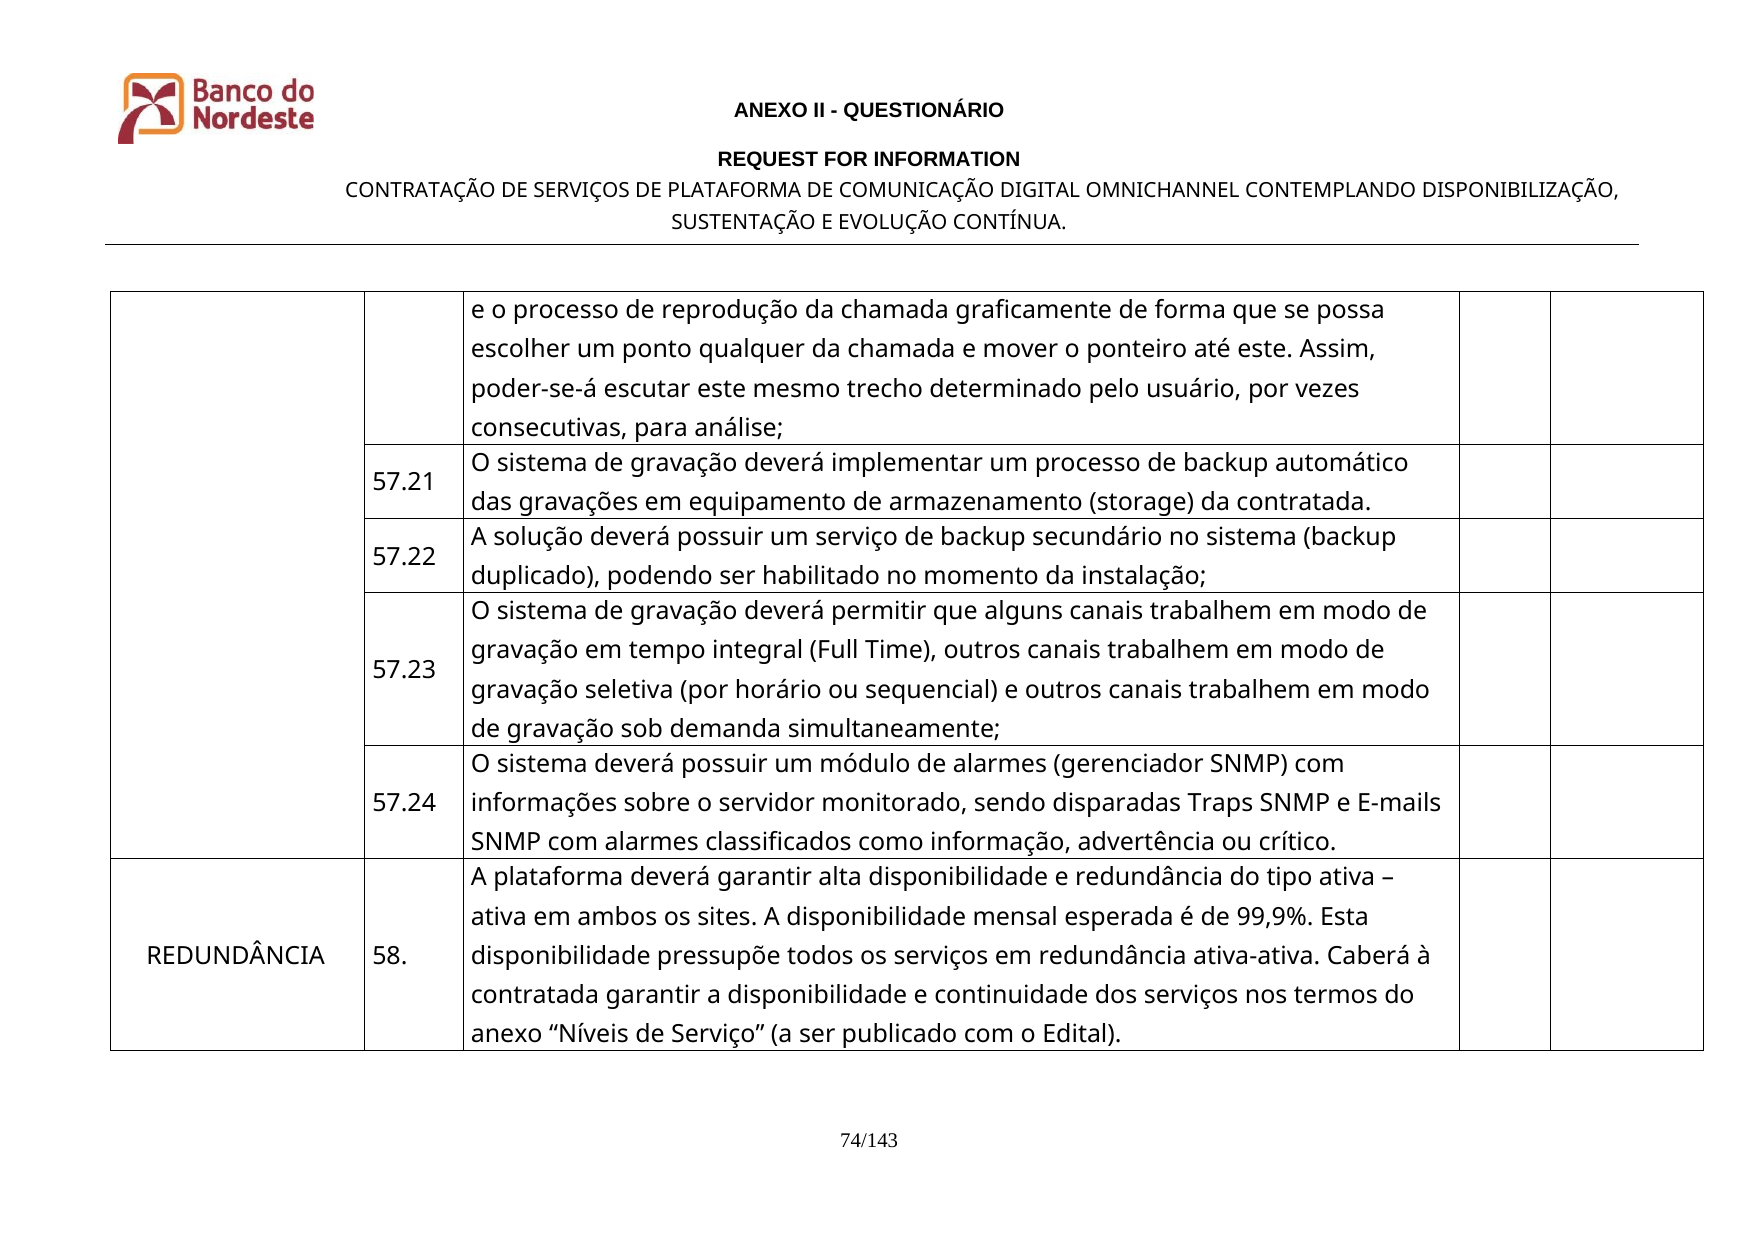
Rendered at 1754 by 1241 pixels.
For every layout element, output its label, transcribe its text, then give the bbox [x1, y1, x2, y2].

table_cell [1460, 292, 1550, 443]
table_cell 57.24 [365, 746, 463, 858]
table_cell 57.23 [365, 593, 463, 744]
table_cell [1460, 859, 1550, 1050]
table_cell [1551, 445, 1703, 518]
table_cell REDUNDÂNCIA [111, 859, 364, 1050]
table_cell O sistema deverá possuir um módulo de alarmes (gerenciador SNMP) com informações sobre o servidor monitorado, sendo disparadas Traps SNMP e E-mails SNMP com alarmes classificados como informação, advertência ou crítico. [464, 746, 1459, 858]
table_cell [1551, 593, 1703, 744]
table_cell [1551, 292, 1703, 443]
table_cell [1551, 859, 1703, 1050]
table_cell 57.21 [365, 445, 463, 518]
table_cell [1551, 746, 1703, 858]
table_cell A solução deverá possuir um serviço de backup secundário no sistema (backup duplicado), podendo ser habilitado no momento da instalação; [464, 519, 1459, 592]
table_cell O sistema de gravação deverá permitir que alguns canais trabalhem em modo de gravação em tempo integral (Full Time), outros canais trabalhem em modo de gravação seletiva (por horário ou sequencial) e outros canais trabalhem em modo de gravação sob demanda simultaneamente; [464, 593, 1459, 744]
table_cell [1551, 519, 1703, 592]
table_cell [1460, 519, 1550, 592]
table_cell e o processo de reprodução da chamada graficamente de forma que se possa escolher um ponto qualquer da chamada e mover o ponteiro até este. Assim, poder-se-á escutar este mesmo trecho determinado pelo usuário, por vezes consecutivas, para análise; [464, 292, 1459, 443]
table_cell 58. [365, 859, 463, 1050]
table_cell [365, 292, 463, 443]
table_cell [1460, 445, 1550, 518]
table_cell O sistema de gravação deverá implementar um processo de backup automático das gravações em equipamento de armazenamento (storage) da contratada. [464, 445, 1459, 518]
table_cell A plataforma deverá garantir alta disponibilidade e redundância do tipo ativa – ativa em ambos os sites. A disponibilidade mensal esperada é de 99,9%. Esta disponibilidade pressupõe todos os serviços em redundância ativa-ativa. Caberá à contratada garantir a disponibilidade e continuidade dos serviços nos termos do anexo “Níveis de Serviço” (a ser publicado com o Edital). [464, 859, 1459, 1050]
table_cell [1460, 593, 1550, 744]
table_header [111, 292, 364, 858]
table_cell [1460, 746, 1550, 858]
table_cell 57.22 [365, 519, 463, 592]
picture [118, 73, 314, 144]
